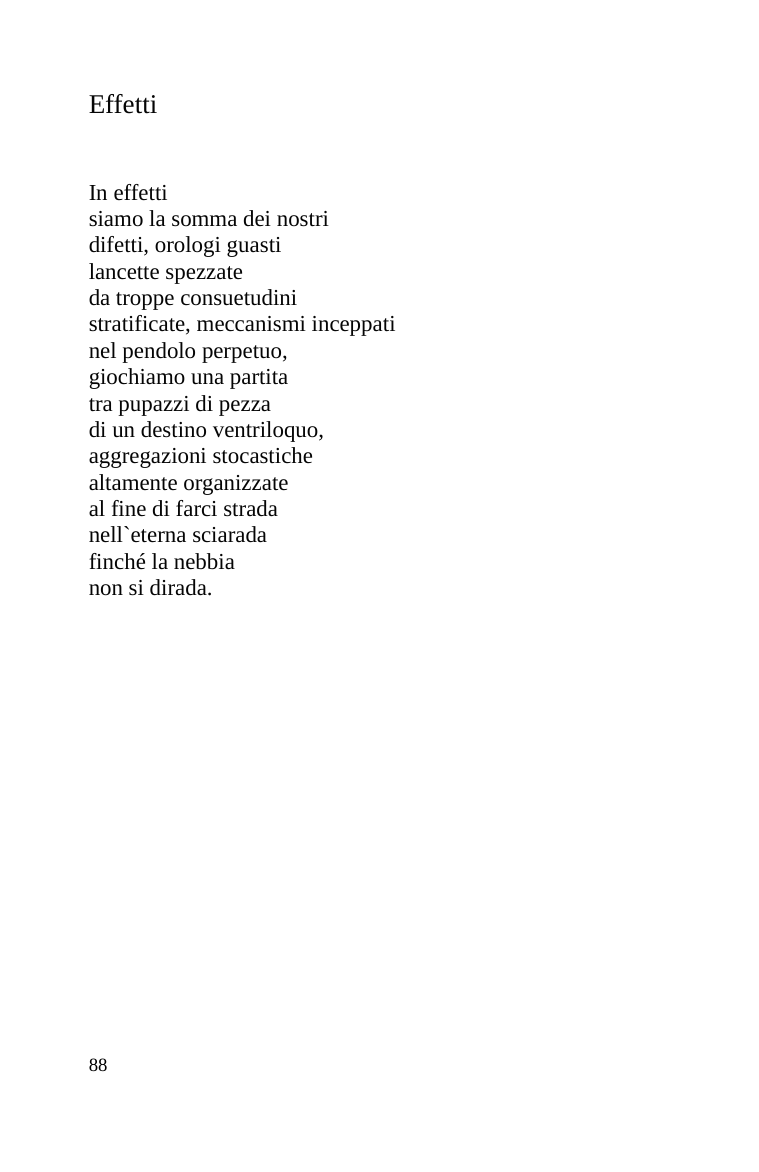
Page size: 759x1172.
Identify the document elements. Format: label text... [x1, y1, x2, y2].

text altamente organizzate [88, 469, 670, 495]
text di un destino ventriloquo, [88, 416, 670, 442]
text giochiamo una partita [88, 363, 670, 389]
text nel pendolo perpetuo, [88, 337, 670, 363]
text lancette spezzate [88, 258, 670, 284]
text stratificate, meccanismi inceppati [88, 311, 670, 337]
text nell`eterna sciarada [88, 521, 670, 548]
text da troppe consuetudini [88, 284, 670, 311]
text difetti, orologi guasti [88, 231, 670, 258]
text In effetti [88, 179, 670, 205]
text Effetti [88, 88, 670, 120]
text al fine di farci strada [88, 495, 670, 521]
text tra pupazzi di pezza [88, 389, 670, 416]
text non si dirada. [88, 574, 670, 600]
text siamo la somma dei nostri [88, 205, 670, 231]
text finché la nebbia [88, 548, 670, 574]
text aggregazioni stocastiche [88, 442, 670, 469]
